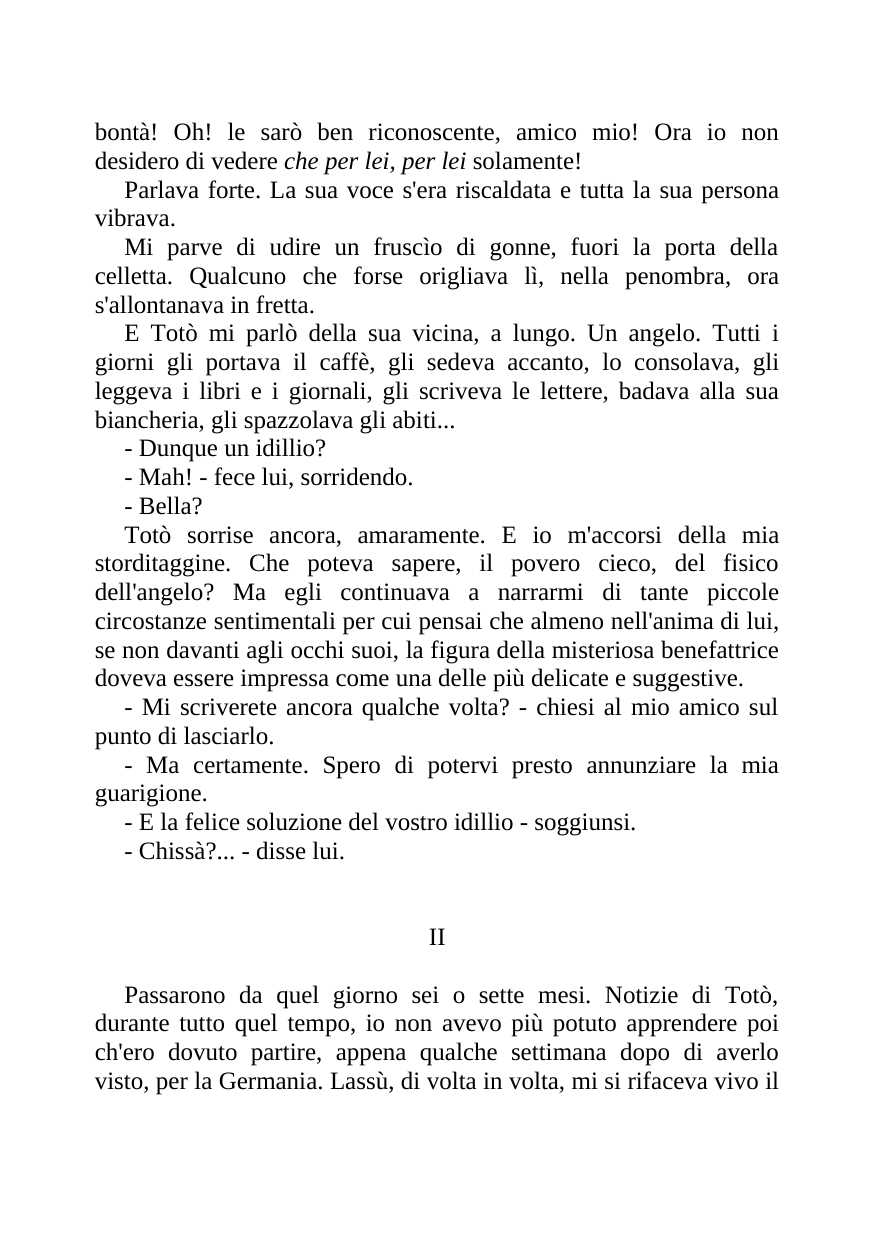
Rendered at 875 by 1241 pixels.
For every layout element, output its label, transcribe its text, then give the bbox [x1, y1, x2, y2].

text - Dunque un idillio? [94, 433, 779, 462]
text E Totò mi parlò della sua vicina, a lungo. Un angelo. Tutti i giorni gli portava il caffè, gli sedeva accanto, lo consolava, gli leggeva i libri e i giornali, gli scriveva le lettere, badava alla sua biancheria, gli spazzolava gli abiti... [94, 318, 779, 433]
text Totò sorrise ancora, amaramente. E io m'accorsi della mia storditaggine. Che poteva sapere, il povero cieco, del fisico dell'angelo? Ma egli continuava a narrarmi di tante piccole circostanze sentimentali per cui pensai che almeno nell'anima di lui, se non davanti agli occhi suoi, la figura della misteriosa benefattrice doveva essere impressa come una delle più delicate e suggestive. [94, 520, 779, 692]
text - Bella? [94, 491, 779, 520]
text Parlava forte. La sua voce s'era riscaldata e tutta la sua persona vibrava. [94, 175, 779, 232]
text - Mah! - fece lui, sorridendo. [94, 462, 779, 491]
text - E la felice soluzione del vostro idillio - soggiunsi. [94, 807, 779, 836]
text Mi parve di udire un fruscìo di gonne, fuori la porta della celletta. Qualcuno che forse origliava lì, nella penombra, ora s'allontanava in fretta. [94, 232, 779, 318]
text II [94, 922, 779, 951]
text Passarono da quel giorno sei o sette mesi. Notizie di Totò, durante tutto quel tempo, io non avevo più potuto apprendere poi ch'ero dovuto partire, appena qualche settimana dopo di averlo visto, per la Germania. Lassù, di volta in volta, mi si rifaceva vivo il [94, 980, 779, 1095]
text - Mi scriverete ancora qualche volta? - chiesi al mio amico sul punto di lasciarlo. [94, 692, 779, 750]
text - Chissà?... - disse lui. [94, 836, 779, 865]
text bontà! Oh! le sarò ben riconoscente, amico mio! Ora io non desidero di vedere che per lei, per lei solamente! [94, 117, 779, 175]
text - Ma certamente. Spero di potervi presto annunziare la mia guarigione. [94, 750, 779, 807]
